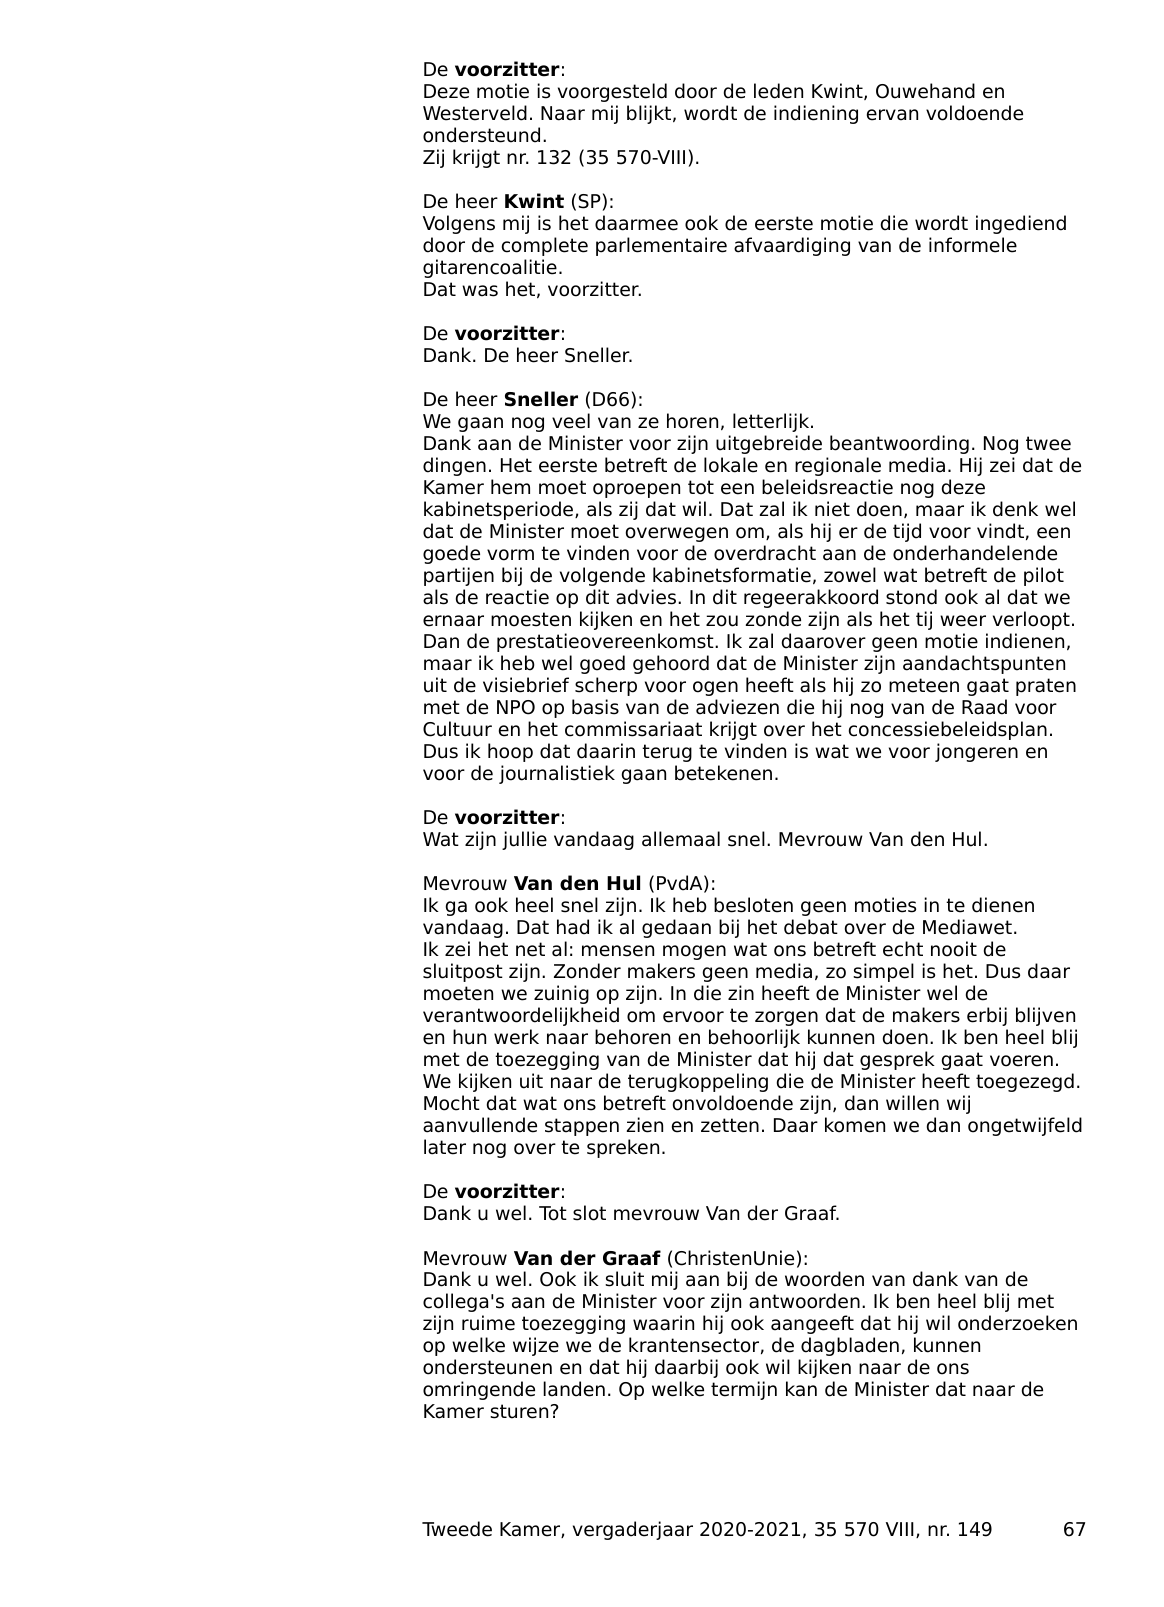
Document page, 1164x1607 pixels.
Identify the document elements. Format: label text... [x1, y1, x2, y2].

text De heer Kwint (SP): [422, 191, 1087, 213]
text De voorzitter: [422, 59, 1087, 81]
text De voorzitter: [422, 1181, 1087, 1203]
text Dan de prestatieovereenkomst. Ik zal daarover geen motie indienen, maar ik heb wel goed gehoord dat de Minister zijn aandachtspunten uit de visiebrief scherp voor ogen heeft als hij zo meteen gaat praten met de NPO op basis van de adviezen die hij nog van de Raad voor Cultuur en het commissariaat krijgt over het concessiebeleidsplan. Dus ik hoop dat daarin terug te vinden is wat we voor jongeren en voor de journalistiek gaan betekenen. [422, 631, 1087, 785]
text Dank u wel. Tot slot mevrouw Van der Graaf. [422, 1203, 1087, 1225]
text De voorzitter: [422, 807, 1087, 829]
text Dank aan de Minister voor zijn uitgebreide beantwoording. Nog twee dingen. Het eerste betreft de lokale en regionale media. Hij zei dat de Kamer hem moet oproepen tot een beleidsreactie nog deze kabinetsperiode, als zij dat wil. Dat zal ik niet doen, maar ik denk wel dat de Minister moet overwegen om, als hij er de tijd voor vindt, een goede vorm te vinden voor de overdracht aan de onderhandelende partijen bij de volgende kabinetsformatie, zowel wat betreft de pilot als de reactie op dit advies. In dit regeerakkoord stond ook al dat we ernaar moesten kijken en het zou zonde zijn als het tij weer verloopt. [422, 433, 1087, 631]
text Ik ga ook heel snel zijn. Ik heb besloten geen moties in te dienen vandaag. Dat had ik al gedaan bij het debat over de Mediawet. [422, 895, 1087, 939]
text De heer Sneller (D66): [422, 389, 1087, 411]
text Mevrouw Van der Graaf (ChristenUnie): [422, 1247, 1087, 1269]
text Dank. De heer Sneller. [422, 345, 1087, 367]
text Dank u wel. Ook ik sluit mij aan bij de woorden van dank van de collega's aan de Minister voor zijn antwoorden. Ik ben heel blij met zijn ruime toezegging waarin hij ook aangeeft dat hij wil onderzoeken op welke wijze we de krantensector, de dagbladen, kunnen ondersteunen en dat hij daarbij ook wil kijken naar de ons omringende landen. Op welke termijn kan de Minister dat naar de Kamer sturen? [422, 1269, 1087, 1423]
text De voorzitter: [422, 323, 1087, 345]
text Deze motie is voorgesteld door de leden Kwint, Ouwehand en Westerveld. Naar mij blijkt, wordt de indiening ervan voldoende ondersteund. [422, 81, 1087, 147]
text Wat zijn jullie vandaag allemaal snel. Mevrouw Van den Hul. [422, 829, 1087, 851]
text We gaan nog veel van ze horen, letterlijk. [422, 411, 1087, 433]
text Dat was het, voorzitter. [422, 279, 1087, 301]
text Zij krijgt nr. 132 (35 570-VIII). [422, 147, 1087, 169]
text Ik zei het net al: mensen mogen wat ons betreft echt nooit de sluitpost zijn. Zonder makers geen media, zo simpel is het. Dus daar moeten we zuinig op zijn. In die zin heeft de Minister wel de verantwoordelijkheid om ervoor te zorgen dat de makers erbij blijven en hun werk naar behoren en behoorlijk kunnen doen. Ik ben heel blij met de toezegging van de Minister dat hij dat gesprek gaat voeren. We kijken uit naar de terugkoppeling die de Minister heeft toegezegd. Mocht dat wat ons betreft onvoldoende zijn, dan willen wij aanvullende stappen zien en zetten. Daar komen we dan ongetwijfeld later nog over te spreken. [422, 939, 1087, 1159]
text Mevrouw Van den Hul (PvdA): [422, 873, 1087, 895]
text Volgens mij is het daarmee ook de eerste motie die wordt ingediend door de complete parlementaire afvaardiging van de informele gitarencoalitie. [422, 213, 1087, 279]
